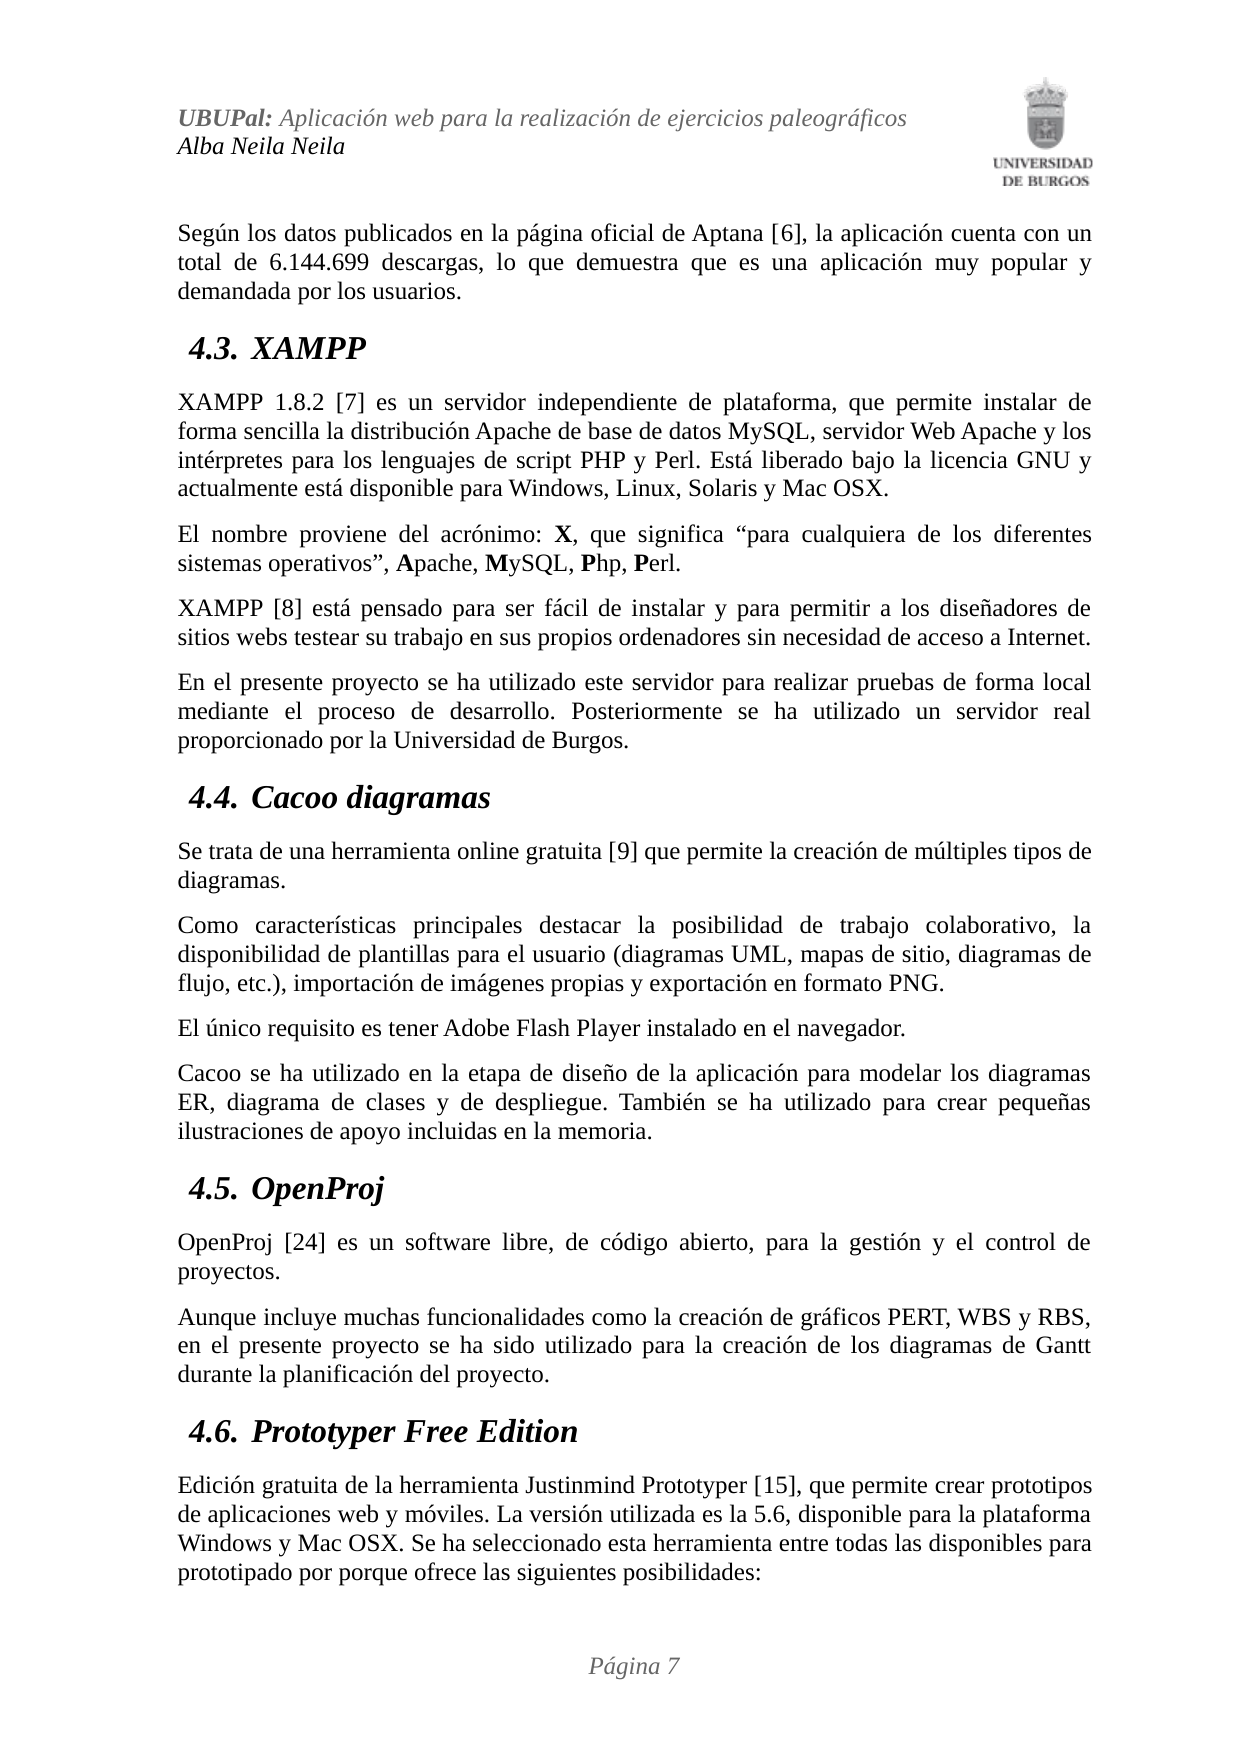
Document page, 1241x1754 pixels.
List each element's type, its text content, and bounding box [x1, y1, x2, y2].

text Edición gratuita de la herramienta Justinmind Prototyper [15], que permite crear prototipos de aplicaciones web y móviles. La versión utilizada es la 5.6, disponible para la plataforma Windows y Mac OSX. Se ha seleccionado esta herramienta entre todas las disponibles para prototipado por porque ofrece las siguientes posibilidades: [177, 1470, 1092, 1585]
subtitle Prototyper Free Edition [189, 1411, 1092, 1450]
text Según los datos publicados en la página oficial de Aptana [6], la aplicación cuenta con un total de 6.144.699 descargas, lo que demuestra que es una aplicación muy popular y demandada por los usuarios. [177, 218, 1092, 304]
text En el presente proyecto se ha utilizado este servidor para realizar pruebas de forma local mediante el proceso de desarrollo. Posteriormente se ha utilizado un servidor real proporcionado por la Universidad de Burgos. [177, 667, 1092, 753]
subtitle XAMPP [189, 328, 1092, 367]
text Se trata de una herramienta online gratuita [9] que permite la creación de múltiples tipos de diagramas. [177, 836, 1092, 893]
picture [993, 77, 1093, 186]
text Como características principales destacar la posibilidad de trabajo colaborativo, la disponibilidad de plantillas para el usuario (diagramas UML, mapas de sitio, diagramas de flujo, etc.), importación de imágenes propias y exportación en formato PNG. [177, 910, 1092, 996]
subtitle OpenProj [189, 1168, 1092, 1207]
text El único requisito es tener Adobe Flash Player instalado en el navegador. [177, 1013, 1092, 1042]
text Aunque incluye muchas funcionalidades como la creación de gráficos PERT, WBS y RBS, en el presente proyecto se ha sido utilizado para la creación de los diagramas de Gantt durante la planificación del proyecto. [177, 1302, 1092, 1388]
text XAMPP [8] está pensado para ser fácil de instalar y para permitir a los diseñadores de sitios webs testear su trabajo en sus propios ordenadores sin necesidad de acceso a Internet. [177, 593, 1092, 651]
text OpenProj [24] es un software libre, de código abierto, para la gestión y el control de proyectos. [177, 1227, 1092, 1285]
subtitle Cacoo diagramas [189, 777, 1092, 815]
text XAMPP 1.8.2 [7] es un servidor independiente de plataforma, que permite instalar de forma sencilla la distribución Apache de base de datos MySQL, servidor Web Apache y los intérpretes para los lenguajes de script PHP y Perl. Está liberado bajo la licencia GNU y actualmente está disponible para Windows, Linux, Solaris y Mac OSX. [177, 387, 1092, 502]
text El nombre proviene del acrónimo: X, que significa “para cualquiera de los diferentes sistemas operativos”, Apache, MySQL, Php, Perl. [177, 519, 1092, 576]
text Cacoo se ha utilizado en la etapa de diseño de la aplicación para modelar los diagramas ER, diagrama de clases y de despliegue. También se ha utilizado para crear pequeñas ilustraciones de apoyo incluidas en la memoria. [177, 1058, 1092, 1145]
